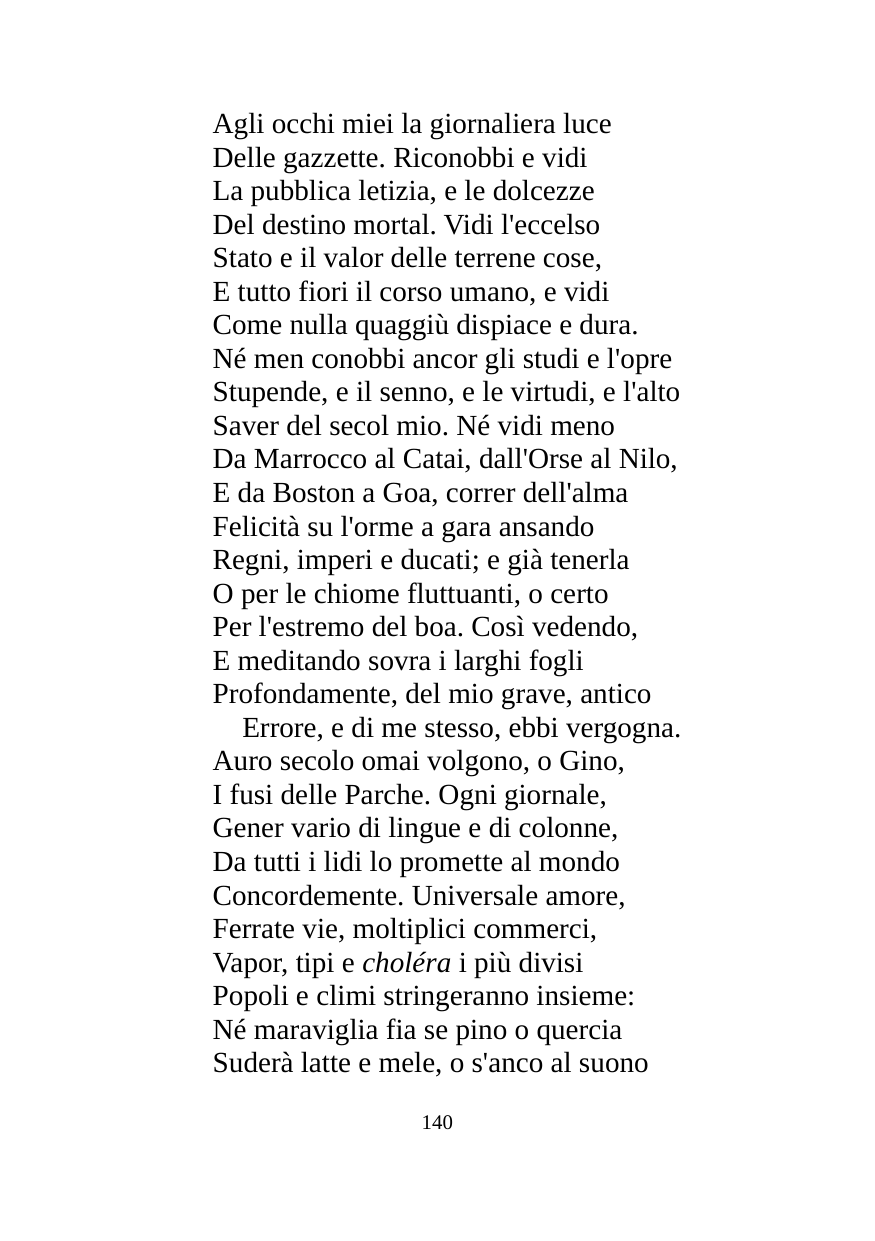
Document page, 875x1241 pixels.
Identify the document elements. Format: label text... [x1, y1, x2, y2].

text Per l'estremo del boa. Così vedendo, [183, 609, 768, 643]
text Ferrate vie, moltiplici commerci, [183, 911, 768, 945]
text Concordemente. Universale amore, [183, 878, 768, 911]
text Vapor, tipi e choléra i più divisi [183, 945, 768, 978]
text Né maraviglia fia se pino o quercia [183, 1012, 768, 1045]
text Come nulla quaggiù dispiace e dura. [183, 307, 768, 341]
text Agli occhi miei la giornaliera luce [183, 106, 768, 140]
text Felicità su l'orme a gara ansando [183, 509, 768, 542]
text Regni, imperi e ducati; e già tenerla [183, 542, 768, 576]
text I fusi delle Parche. Ogni giornale, [183, 777, 768, 811]
text Da Marrocco al Catai, dall'Orse al Nilo, [183, 442, 768, 475]
text E tutto fiori il corso umano, e vidi [183, 274, 768, 307]
text Né men conobbi ancor gli studi e l'opre [183, 341, 768, 374]
text Saver del secol mio. Né vidi meno [183, 408, 768, 442]
text Del destino mortal. Vidi l'eccelso [183, 207, 768, 240]
text Popoli e climi stringeranno insieme: [183, 978, 768, 1012]
text E da Boston a Goa, correr dell'alma [183, 475, 768, 509]
text Da tutti i lidi lo promette al mondo [183, 844, 768, 878]
text Gener vario di lingue e di colonne, [183, 811, 768, 844]
text Suderà latte e mele, o s'anco al suono [183, 1045, 768, 1079]
text Stupende, e il senno, e le virtudi, e l'alto [183, 374, 768, 408]
text E meditando sovra i larghi fogli [183, 643, 768, 676]
text Auro secolo omai volgono, o Gino, [183, 743, 768, 777]
text Stato e il valor delle terrene cose, [183, 240, 768, 274]
text Profondamente, del mio grave, antico [183, 676, 768, 710]
text Delle gazzette. Riconobbi e vidi [183, 140, 768, 173]
text O per le chiome fluttuanti, o certo [183, 576, 768, 609]
text La pubblica letizia, e le dolcezze [183, 173, 768, 207]
text Errore, e di me stesso, ebbi vergogna. [212, 710, 768, 743]
